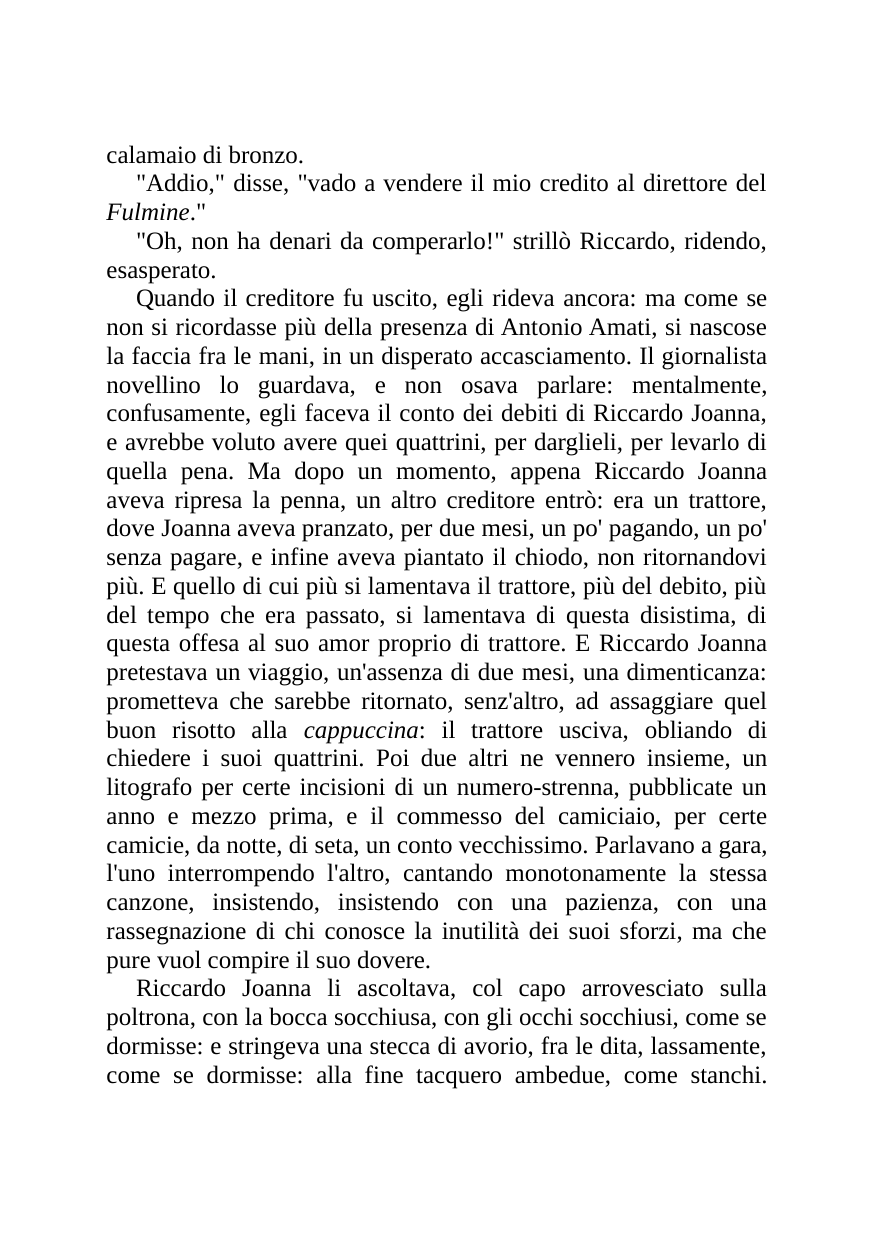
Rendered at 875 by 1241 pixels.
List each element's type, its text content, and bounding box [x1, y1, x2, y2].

text Quando il creditore fu uscito, egli rideva ancora: ma come se non si ricordasse più della presenza di Antonio Amati, si nascose la faccia fra le mani, in un disperato accasciamento. Il giornalista novellino lo guardava, e non osava parlare: mentalmente, confusamente, egli faceva il conto dei debiti di Riccardo Joanna, e avrebbe voluto avere quei quattrini, per darglieli, per levarlo di quella pena. Ma dopo un momento, appena Riccardo Joanna aveva ripresa la penna, un altro creditore entrò: era un trattore, dove Joanna aveva pranzato, per due mesi, un po' pagando, un po' senza pagare, e infine aveva piantato il chiodo, non ritornandovi più. E quello di cui più si lamentava il trattore, più del debito, più del tempo che era passato, si lamentava di questa disistima, di questa offesa al suo amor proprio di trattore. E Riccardo Joanna pretestava un viaggio, un'assenza di due mesi, una dimenticanza: prometteva che sarebbe ritornato, senz'altro, ad assaggiare quel buon risotto alla cappuccina: il trattore usciva, obliando di chiedere i suoi quattrini. Poi due altri ne vennero insieme, un litografo per certe incisioni di un numero-strenna, pubblicate un anno e mezzo prima, e il commesso del camiciaio, per certe camicie, da notte, di seta, un conto vecchissimo. Parlavano a gara, l'uno interrompendo l'altro, cantando monotonamente la stessa canzone, insistendo, insistendo con una pazienza, con una rassegnazione di chi conosce la inutilità dei suoi sforzi, ma che pure vuol compire il suo dovere. [106, 283, 768, 973]
text "Oh, non ha denari da comperarlo!" strillò Riccardo, ridendo, esasperato. [106, 226, 768, 283]
text calamaio di bronzo. [106, 140, 768, 168]
text "Addio," disse, "vado a vendere il mio credito al direttore del Fulmine." [106, 168, 768, 226]
text Riccardo Joanna li ascoltava, col capo arrovesciato sulla poltrona, con la bocca socchiusa, con gli occhi socchiusi, come se dormisse: e stringeva una stecca di avorio, fra le dita, lassamente, come se dormisse: alla fine tacquero ambedue, come stanchi. [106, 973, 768, 1088]
